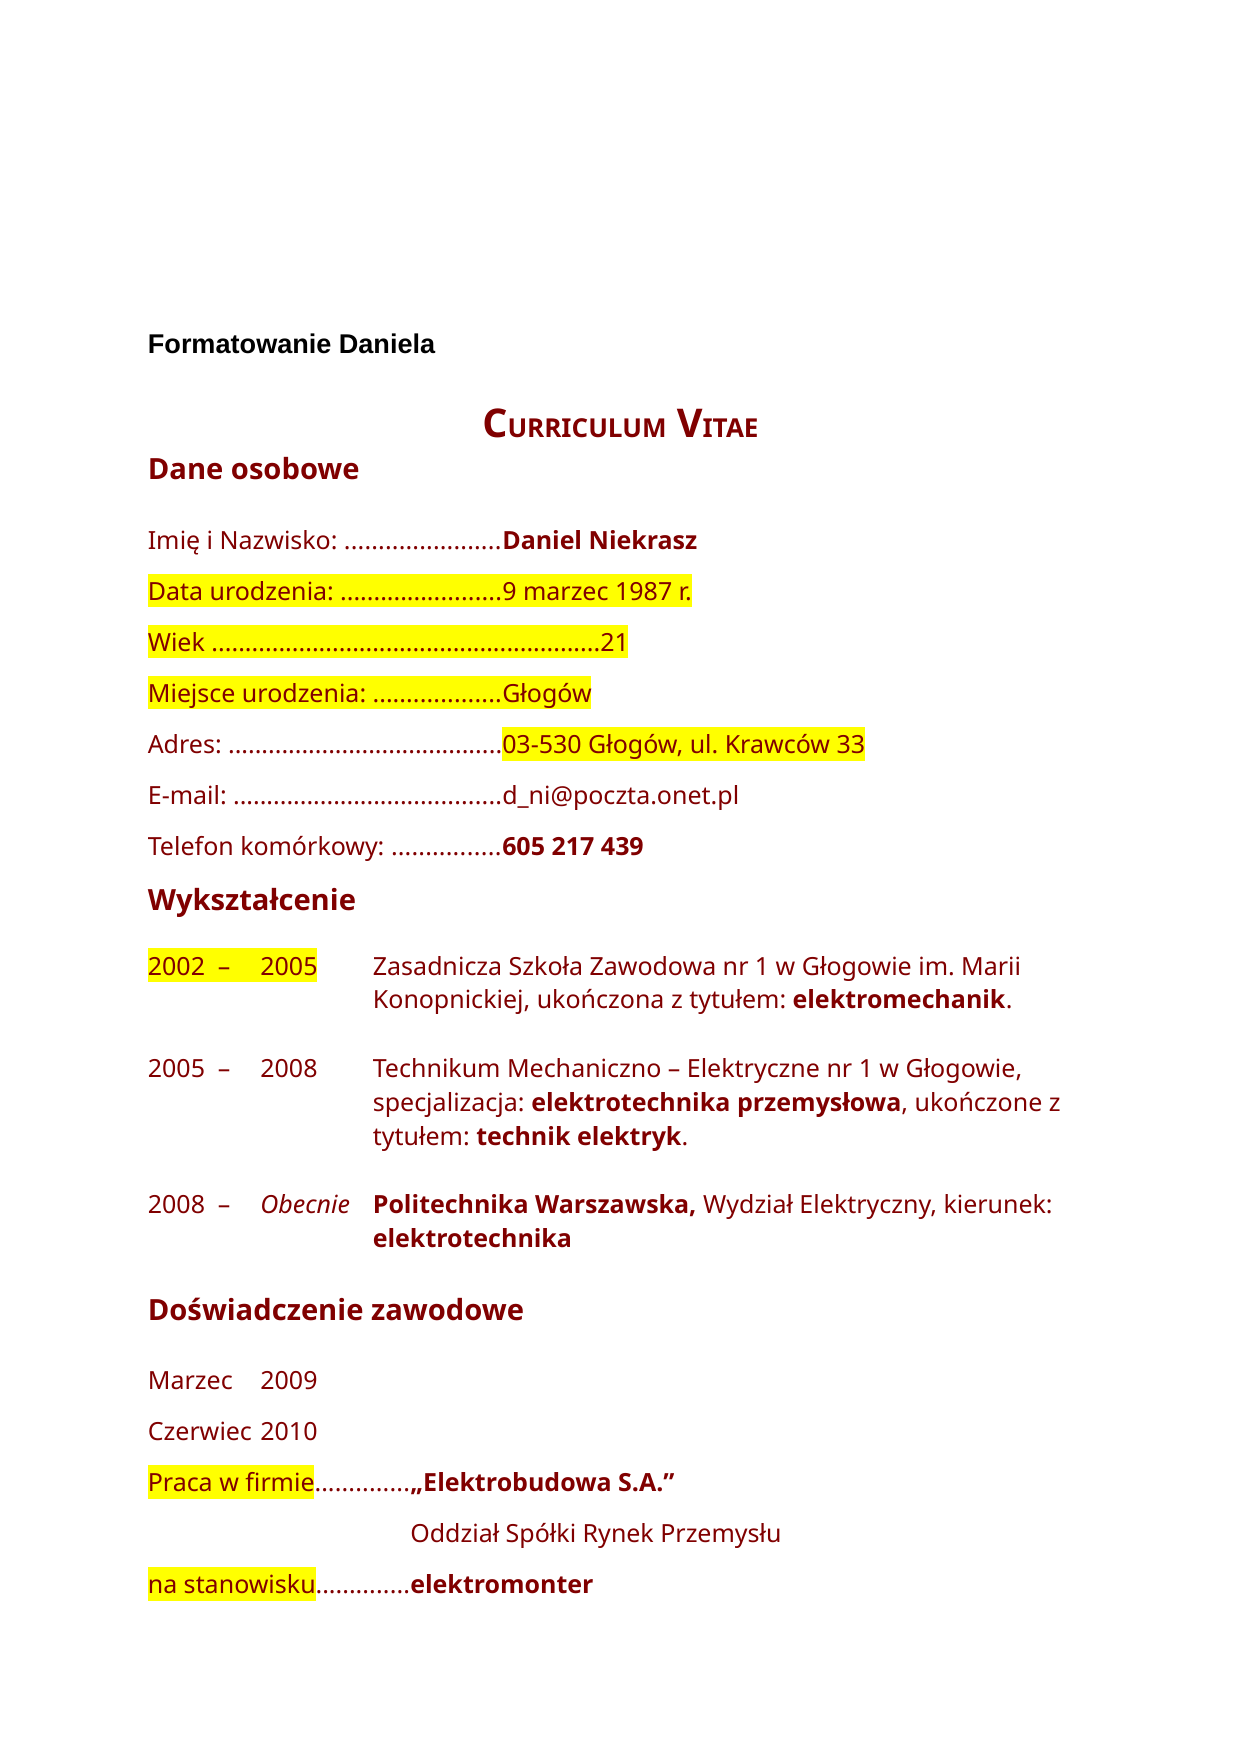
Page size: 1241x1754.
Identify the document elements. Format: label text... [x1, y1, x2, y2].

text E-mail: d_ni@poczta.onet.pl [148, 778, 1093, 812]
text Marzec 2009 Czerwiec 2010 [148, 1362, 1093, 1448]
text 2005 – 2008 Technikum Mechaniczno – Elektryczne nr 1 w Głogowie, specjalizacja: elektrotechnika przemysłowa, ukończone z tytułem: technik elektryk. [148, 1050, 1093, 1152]
text Miejsce urodzenia: Głogów [148, 676, 1093, 709]
text na stanowisku elektromonter [148, 1567, 1093, 1601]
text 2002 – 2005 Zasadnicza Szkoła Zawodowa nr 1 w Głogowie im. Marii Konopnickiej, ukończona z tytułem: elektromechanik. [148, 948, 1093, 1016]
subtitle Formatowanie Daniela [148, 328, 1093, 360]
text 2008 – Obecnie Politechnika Warszawska, Wydział Elektryczny, kierunek: elektrotechnika [148, 1187, 1093, 1255]
title Curriculum Vitae [148, 395, 1093, 449]
text Wiek ..........................................................21 [148, 624, 1093, 658]
text Doświadczenie zawodowe [148, 1289, 1093, 1328]
text Data urodzenia: 9 marzec 1987 r. [148, 573, 1093, 607]
text Dane osobowe [148, 449, 1093, 488]
text Adres: 03-530 Głogów, ul. Krawców 33 [148, 727, 1093, 761]
text Imię i Nazwisko: Daniel Niekrasz [148, 522, 1093, 556]
text Praca w firmie „Elektrobudowa S.A.” Oddział Spółki Rynek Przemysłu [148, 1464, 1093, 1550]
text Wykształcenie [148, 880, 1093, 919]
text Telefon komórkowy: 605 217 439 [148, 829, 1093, 863]
